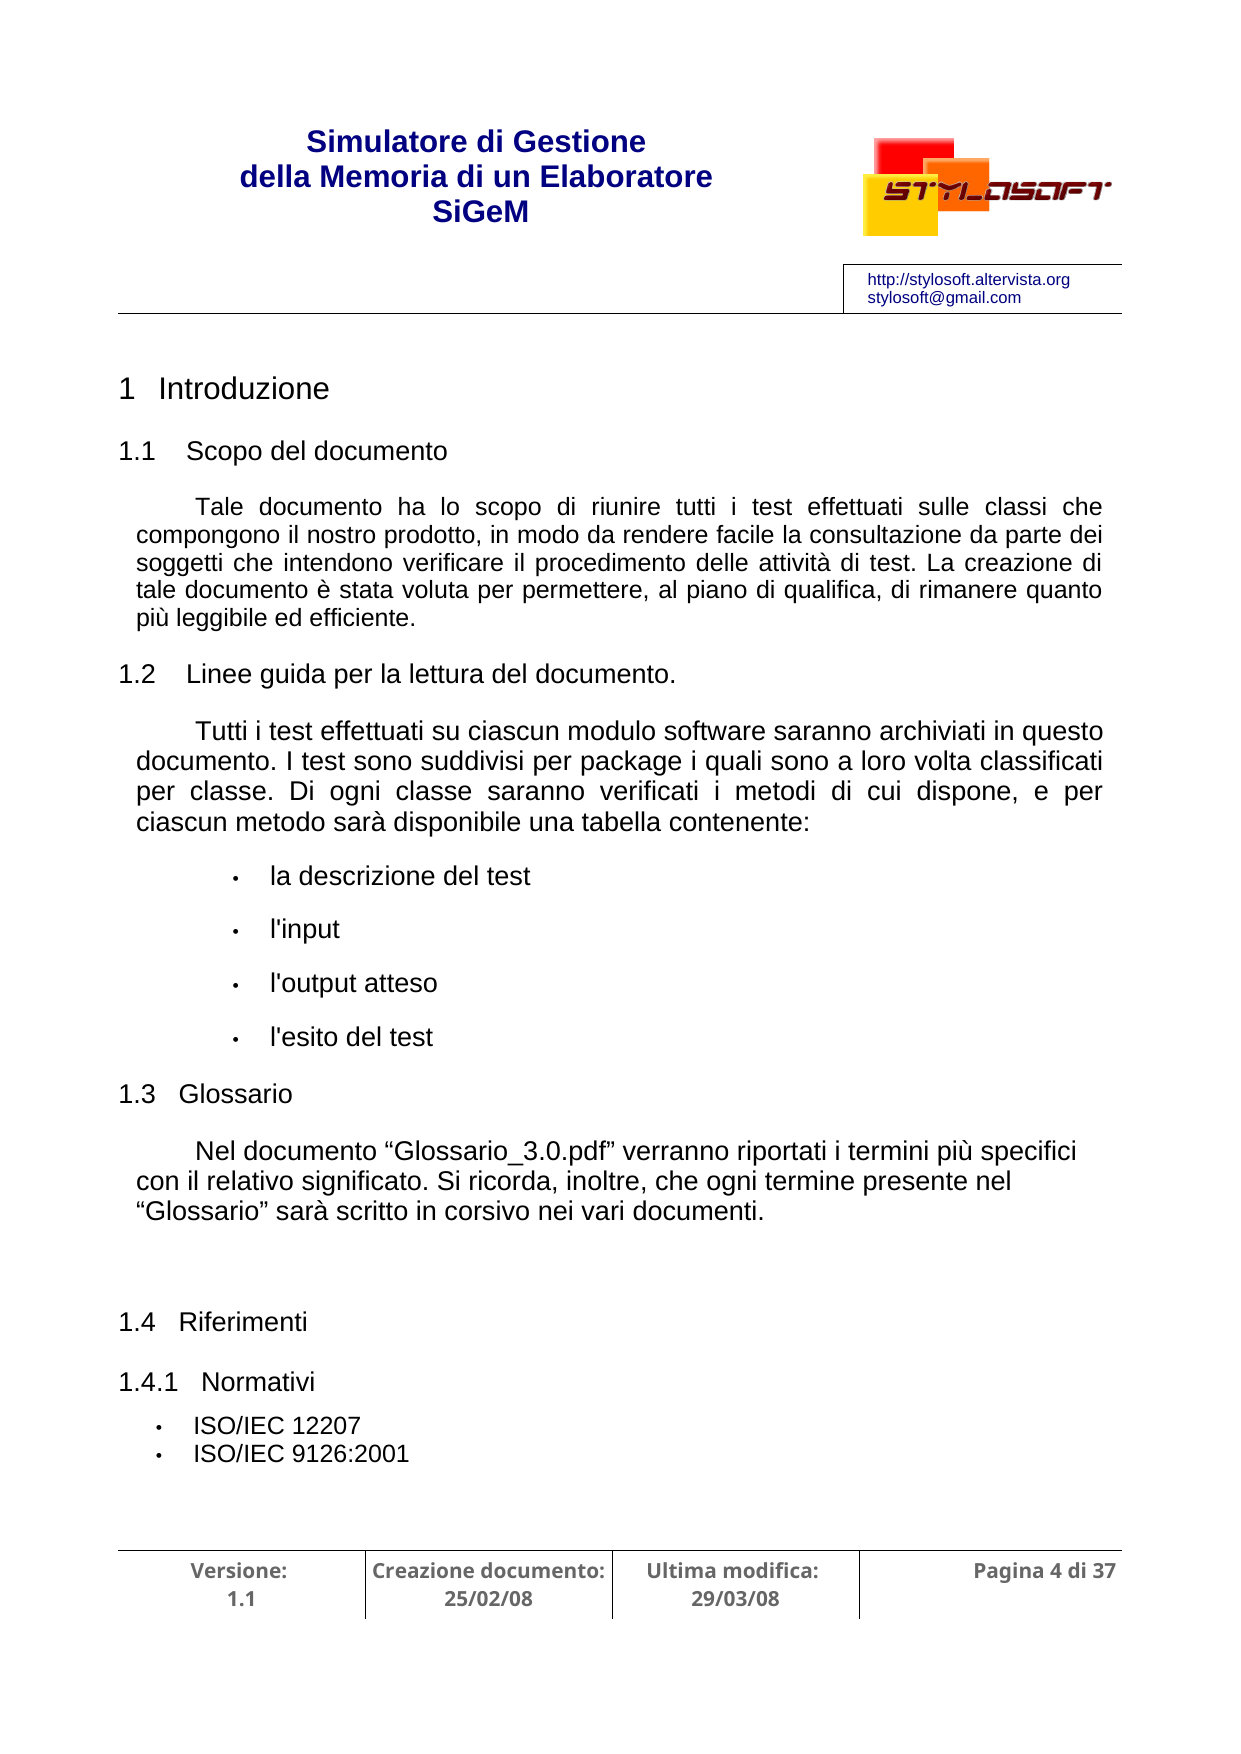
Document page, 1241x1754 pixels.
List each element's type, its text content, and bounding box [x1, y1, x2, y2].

picture [848, 123, 1117, 247]
list la descrizione del test [173, 860, 1104, 891]
subtitle Introduzione [118, 371, 1122, 406]
subtitle Riferimenti [118, 1307, 1122, 1337]
list ISO/IEC 12207 [156, 1412, 1122, 1440]
text Nel documento “Glossario_3.0.pdf” verranno riportati i termini più specifici con il relativo significato. Si ricorda, inoltre, che ogni termine presente nel “Glossario” sarà scritto in corsivo nei vari documenti. [136, 1136, 1104, 1227]
text Tale documento ha lo scopo di riunire tutti i test effettuati sulle classi che compongono il nostro prodotto, in modo da rendere facile la consultazione da parte dei soggetti che intendono verificare il procedimento delle attività di test. La creazione di tale documento è stata voluta per permettere, al piano di qualifica, di rimanere quanto più leggibile ed efficiente. [136, 493, 1104, 632]
list l'input [173, 914, 1104, 944]
text Tutti i test effettuati su ciascun modulo software saranno archiviati in questo documento. I test sono suddivisi per package i quali sono a loro volta classificati per classe. Di ogni classe saranno verificati i metodi di cui dispone, e per ciascun metodo sarà disponibile una tabella contenente: [136, 716, 1104, 837]
list l'esito del test [173, 1022, 1104, 1052]
subtitle Linee guida per la lettura del documento. [118, 659, 1122, 689]
list ISO/IEC 9126:2001 [156, 1440, 1122, 1468]
subtitle Scopo del documento [118, 436, 1122, 466]
subtitle Normativi [118, 1367, 1122, 1397]
list l'output atteso [173, 968, 1104, 998]
subtitle Glossario [118, 1079, 1122, 1109]
